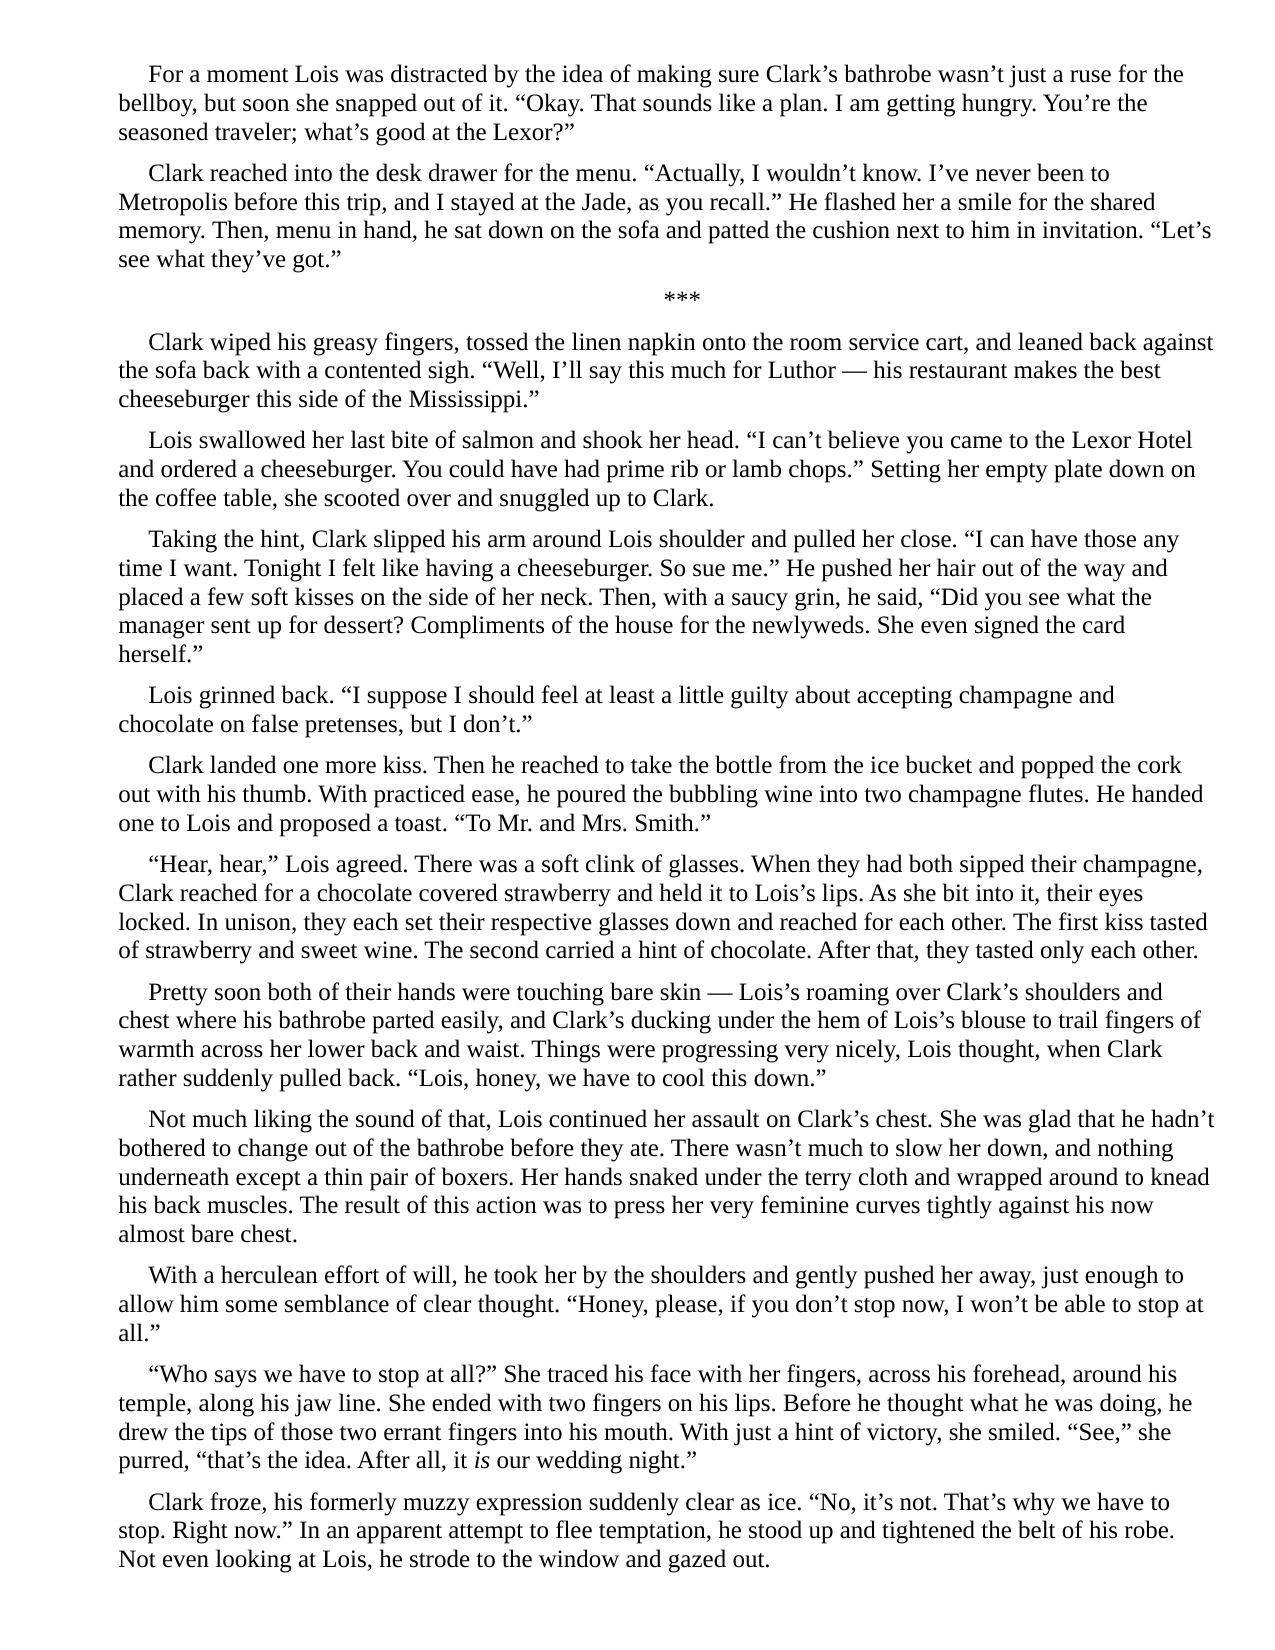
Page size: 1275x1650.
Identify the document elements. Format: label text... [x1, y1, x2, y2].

text Pretty soon both of their hands were touching bare skin — Lois’s roaming over Clark’s shoulders and chest where his bathrobe parted easily, and Clark’s ducking under the hem of Lois’s blouse to trail fingers of warmth across her lower back and waist. Things were progressing very nicely, Lois thought, when Clark rather suddenly pulled back. “Lois, honey, we have to cool this down.” [118, 977, 1216, 1092]
text Clark froze, his formerly muzzy expression suddenly clear as ice. “No, it’s not. That’s why we have to stop. Right now.” In an apparent attempt to flee temptation, he stood up and tightened the belt of his robe. Not even looking at Lois, he strode to the window and gazed out. [118, 1487, 1216, 1573]
text For a moment Lois was distracted by the idea of making sure Clark’s bathrobe wasn’t just a ruse for the bellboy, but soon she snapped out of it. “Okay. That sounds like a plan. I am getting hungry. You’re the seasoned traveler; what’s good at the Lexor?” [118, 59, 1216, 145]
text Clark wiped his greasy fingers, tossed the linen napkin onto the room service cart, and leaned back against the sofa back with a contented sigh. “Well, I’ll say this much for Luthor — his restaurant makes the best cheeseburger this side of the Mississippi.” [118, 327, 1216, 413]
text Clark reached into the desk drawer for the menu. “Actually, I wouldn’t know. I’ve never been to Metropolis before this trip, and I stayed at the Jade, as you recall.” He flashed her a smile for the shared memory. Then, menu in hand, he sat down on the sofa and patted the cushion next to him in invitation. “Let’s see what they’ve got.” [118, 158, 1216, 273]
text With a herculean effort of will, he took her by the shoulders and gently pushed her away, just enough to allow him some semblance of clear thought. “Honey, please, if you don’t stop now, I won’t be able to stop at all.” [118, 1260, 1216, 1347]
text Lois grinned back. “I suppose I should feel at least a little guilty about accepting champagne and chocolate on false pretenses, but I don’t.” [118, 680, 1216, 738]
text “Hear, hear,” Lois agreed. There was a soft clink of glasses. When they had both sipped their champagne, Clark reached for a chocolate covered strawberry and held it to Lois’s lips. As she bit into it, their eyes locked. In unison, they each set their respective glasses down and reached for each other. The first kiss tasted of strawberry and sweet wine. The second carried a hint of chocolate. After that, they tasted only each other. [118, 849, 1216, 964]
text “Who says we have to stop at all?” She traced his face with her fingers, across his forehead, around his temple, along his jaw line. She ended with two fingers on his lips. Before he thought what he was doing, he drew the tips of those two errant fingers into his mouth. With just a hint of victory, she smiled. “See,” she purred, “that’s the idea. After all, it is our wedding night.” [118, 1359, 1216, 1474]
text Lois swallowed her last bite of salmon and shook her head. “I can’t believe you came to the Lexor Hotel and ordered a cheeseburger. You could have had prime rib or lamb chops.” Setting her empty plate down on the coffee table, she scooted over and snuggled up to Clark. [118, 425, 1216, 512]
text Not much liking the sound of that, Lois continued her assault on Clark’s chest. She was glad that he hadn’t bothered to change out of the bathrobe before they ate. There wasn’t much to slow her down, and nothing underneath except a thin pair of boxers. Her hands snaked under the terry cloth and wrapped around to knead his back muscles. The result of this action was to press her very feminine curves tightly against his now almost bare chest. [118, 1104, 1216, 1248]
text Clark landed one more kiss. Then he reached to take the bottle from the ice bucket and popped the cork out with his thumb. With practiced ease, he poured the bubbling wine into two champagne flutes. He handed one to Lois and proposed a toast. “To Mr. and Mrs. Smith.” [118, 750, 1216, 837]
text *** [118, 285, 1216, 314]
text Taking the hint, Clark slipped his arm around Lois shoulder and pulled her close. “I can have those any time I want. Tonight I felt like having a cheeseburger. So sue me.” He pushed her hair out of the way and placed a few soft kisses on the side of her neck. Then, with a saucy grin, he said, “Did you see what the manager sent up for dessert? Compliments of the house for the newlyweds. She even signed the card herself.” [118, 524, 1216, 668]
